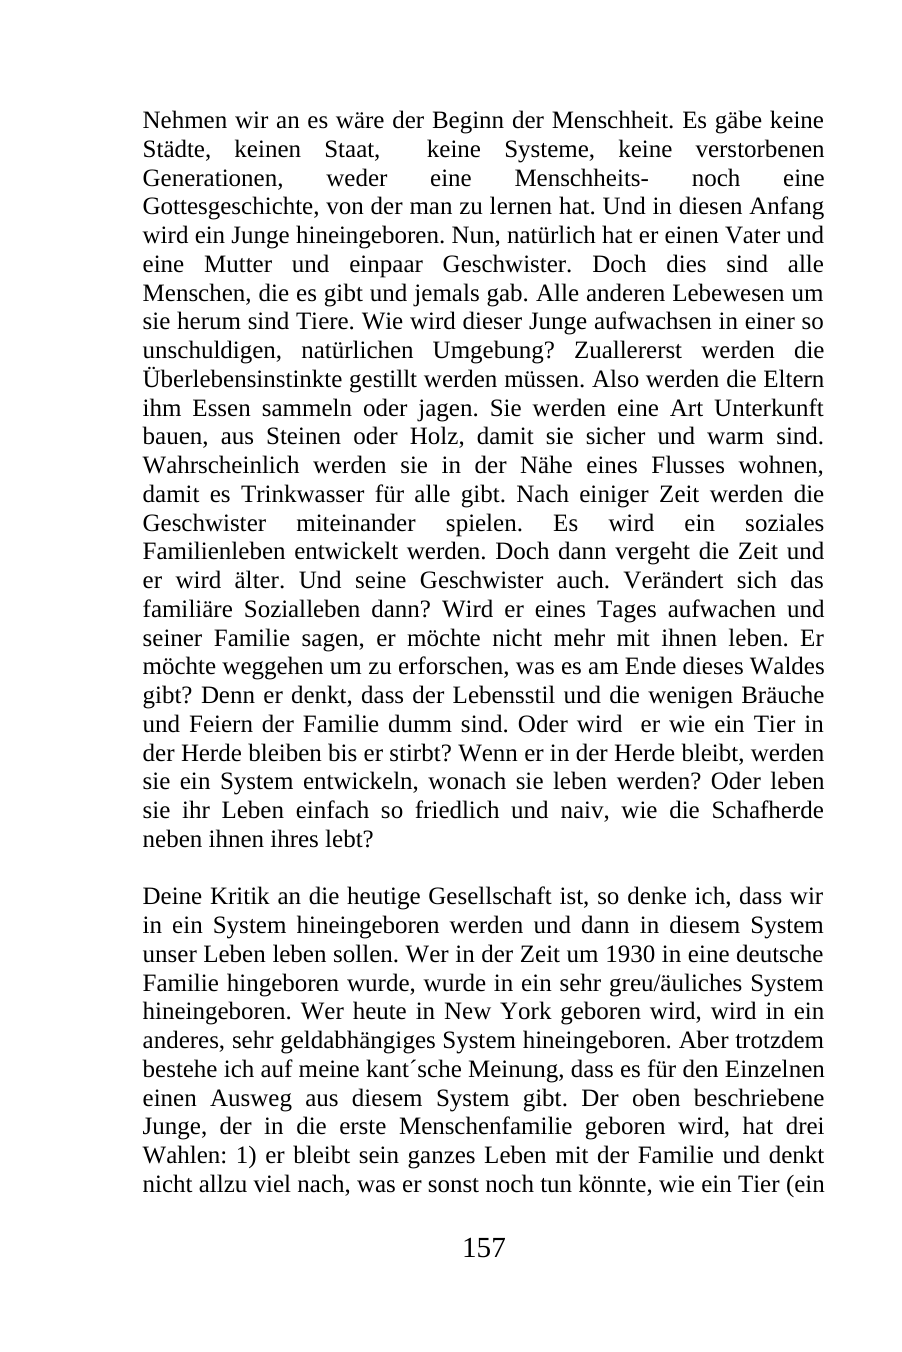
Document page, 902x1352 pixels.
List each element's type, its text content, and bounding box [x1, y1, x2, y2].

text Nehmen wir an es wäre der Beginn der Menschheit. Es gäbe keine Städte, keinen Staat, keine Systeme, keine verstorbenen Generationen, weder eine Menschheits- noch eine Gottesgeschichte, von der man zu lernen hat. Und in diesen Anfang wird ein Junge hineingeboren. Nun, natürlich hat er einen Vater und eine Mutter und einpaar Geschwister. Doch dies sind alle Menschen, die es gibt und jemals gab. Alle anderen Lebewesen um sie herum sind Tiere. Wie wird dieser Junge aufwachsen in einer so unschuldigen, natürlichen Umgebung? Zuallererst werden die Überlebensinstinkte gestillt werden müssen. Also werden die Eltern ihm Essen sammeln oder jagen. Sie werden eine Art Unterkunft bauen, aus Steinen oder Holz, damit sie sicher und warm sind. Wahrscheinlich werden sie in der Nähe eines Flusses wohnen, damit es Trinkwasser für alle gibt. Nach einiger Zeit werden die Geschwister miteinander spielen. Es wird ein soziales Familienleben entwickelt werden. Doch dann vergeht die Zeit und er wird älter. Und seine Geschwister auch. Verändert sich das familiäre Sozialleben dann? Wird er eines Tages aufwachen und seiner Familie sagen, er möchte nicht mehr mit ihnen leben. Er möchte weggehen um zu erforschen, was es am Ende dieses Waldes gibt? Denn er denkt, dass der Lebensstil und die wenigen Bräuche und Feiern der Familie dumm sind. Oder wird er wie ein Tier in der Herde bleiben bis er stirbt? Wenn er in der Herde bleibt, werden sie ein System entwickeln, wonach sie leben werden? Oder leben sie ihr Leben einfach so friedlich und naiv, wie die Schafherde neben ihnen ihres lebt? [142, 105, 825, 853]
text Deine Kritik an die heutige Gesellschaft ist, so denke ich, dass wir in ein System hineingeboren werden und dann in diesem System unser Leben leben sollen. Wer in der Zeit um 1930 in eine deutsche Familie hingeboren wurde, wurde in ein sehr greu/äuliches System hineingeboren. Wer heute in New York geboren wird, wird in ein anderes, sehr geldabhängiges System hineingeboren. Aber trotzdem bestehe ich auf meine kant´sche Meinung, dass es für den Einzelnen einen Ausweg aus diesem System gibt. Der oben beschriebene Junge, der in die erste Menschenfamilie geboren wird, hat drei Wahlen: 1) er bleibt sein ganzes Leben mit der Familie und denkt nicht allzu viel nach, was er sonst noch tun könnte, wie ein Tier (ein [142, 881, 825, 1198]
